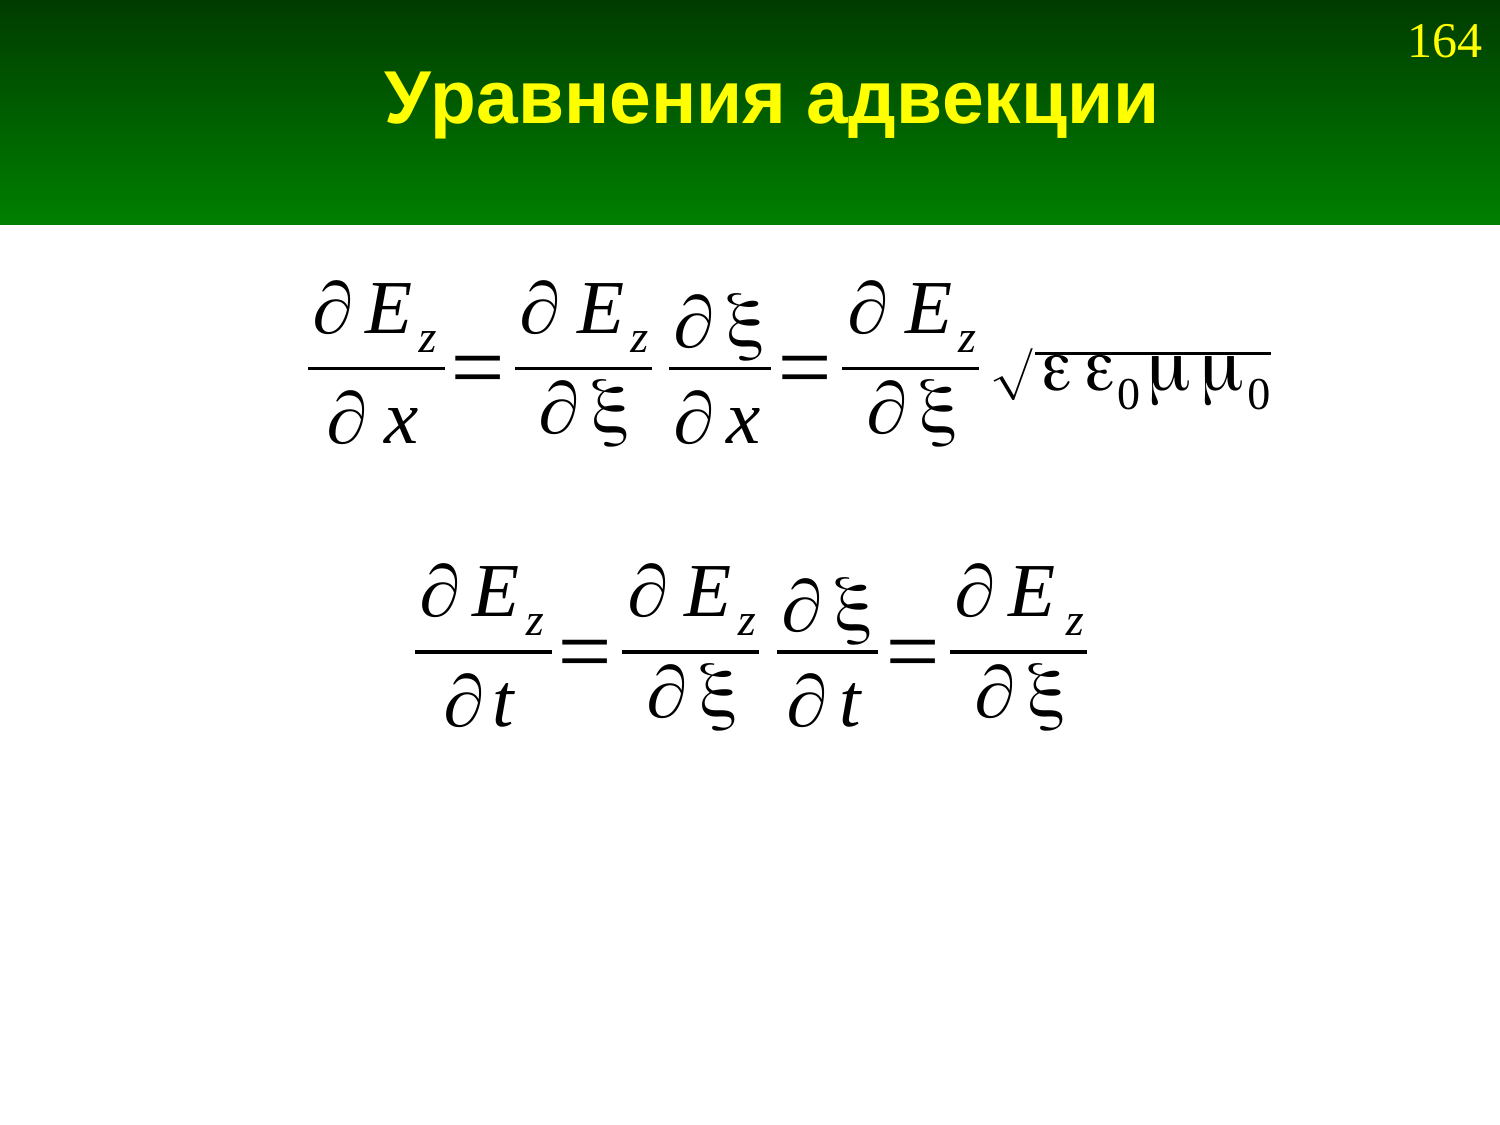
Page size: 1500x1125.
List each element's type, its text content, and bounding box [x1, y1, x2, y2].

chart [390, 549, 1110, 745]
title Уравнения адвекции [123, 0, 1399, 192]
chart [283, 266, 1290, 461]
